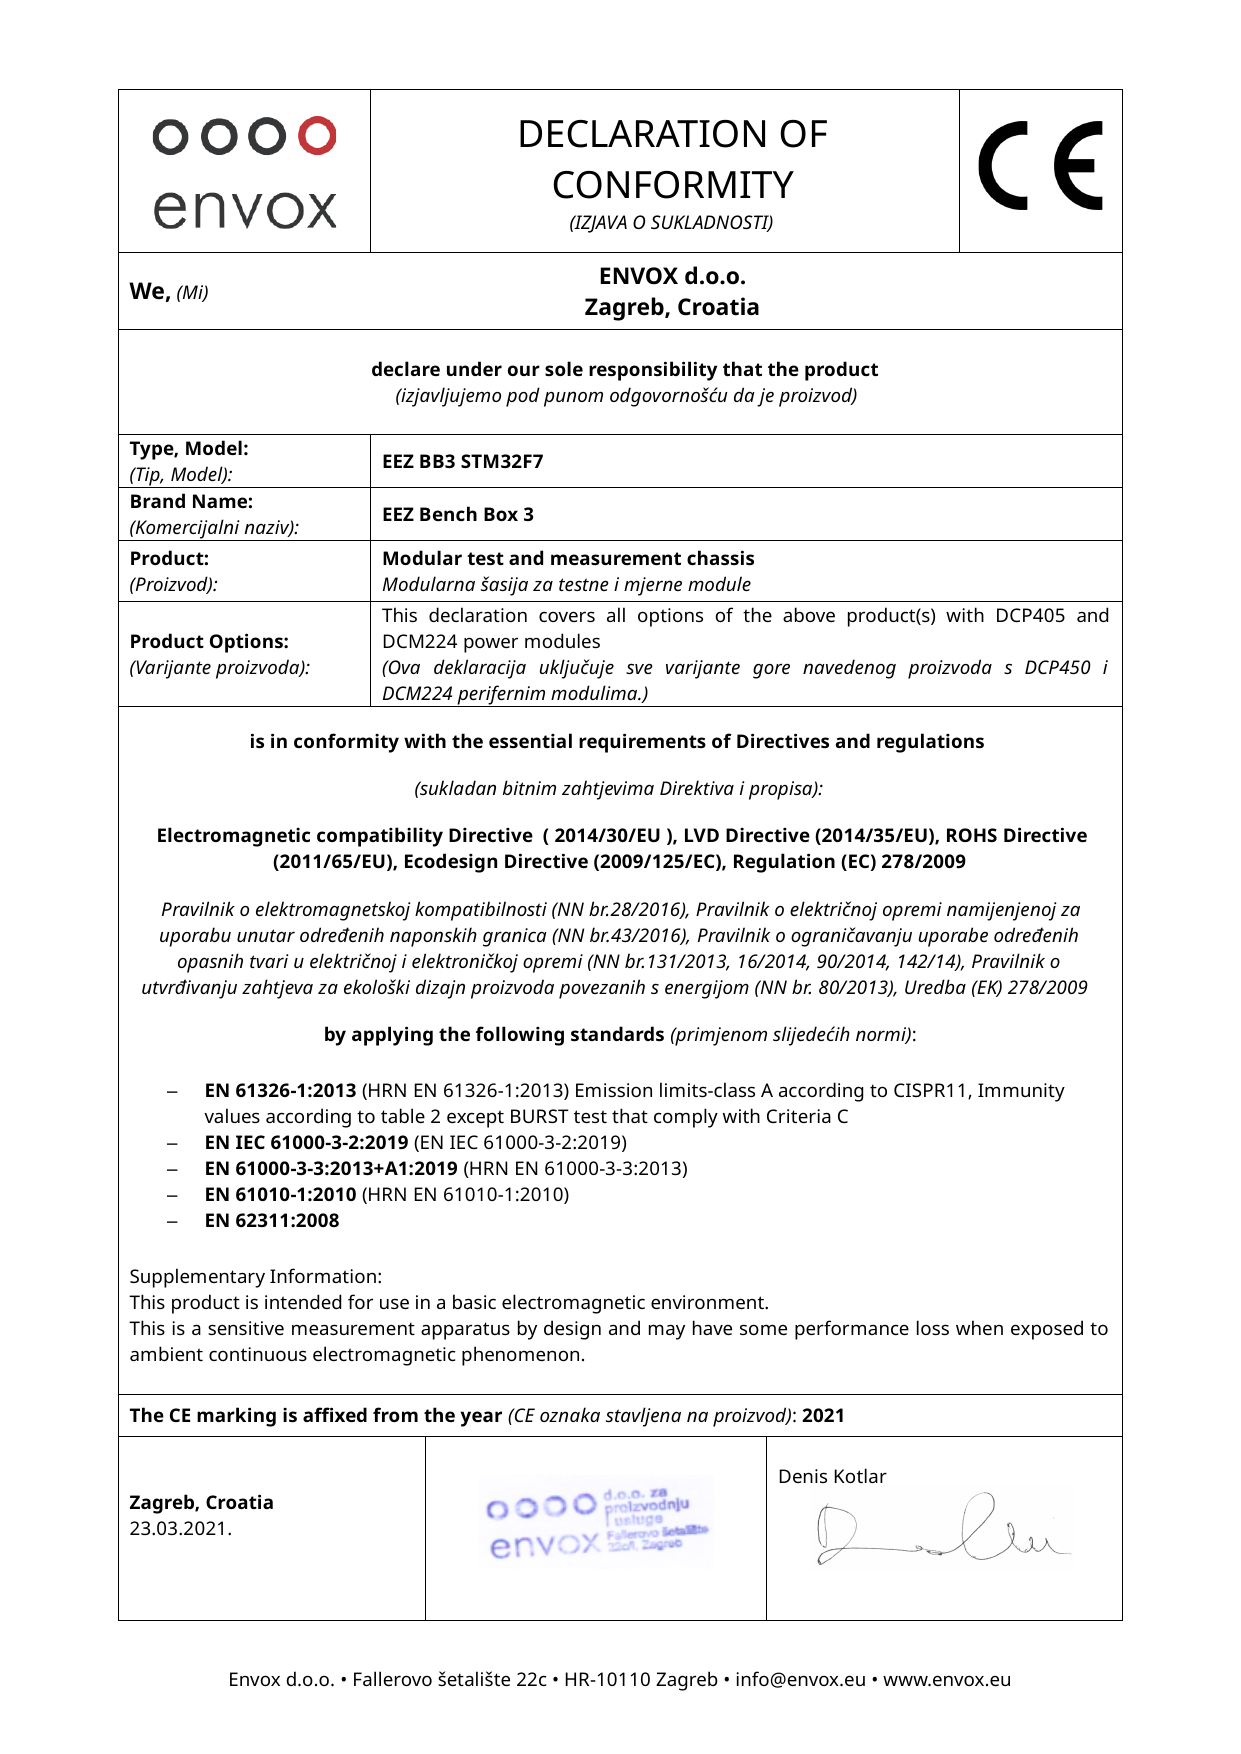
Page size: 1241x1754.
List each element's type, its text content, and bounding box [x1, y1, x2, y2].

table_header DECLARATION OF CONFORMITY (IZJAVA O SUKLADNOSTI) [371, 90, 959, 252]
table_cell Denis Kotlar [767, 1437, 1122, 1619]
table_cell EN 61326-1:2013 (HRN EN 61326-1:2013) Emission limits-class A according to CISPR11, Immunity values according to table 2 except BURST test that comply with Criteria C EN IEC 61000-3-2:2019 (EN IEC 61000-3-2:2019) EN 61000-3-3:2013+A1:2019 (HRN EN 61000-3-3:2013) EN 61010-1:2010 (HRN EN 61010-1:2010) EN 62311:2008 [119, 1077, 1122, 1263]
picture [152, 116, 337, 229]
table_cell Modular test and measurement chassis Modularna šasija za testne i mjerne module [371, 541, 1122, 601]
table_cell Product: (Proizvod): [119, 541, 370, 601]
table_header [960, 90, 1122, 252]
table_cell declare under our sole responsibility that the product (izjavljujemo pod punom odgovornošću da je proizvod) [119, 330, 1122, 434]
table_cell EEZ Bench Box 3 [371, 488, 1122, 540]
table_cell ENVOX d.o.o. Zagreb, Croatia [208, 253, 1122, 329]
table_cell EEZ BB3 STM32F7 [371, 435, 1122, 487]
table_cell Type, Model: (Tip, Model): [119, 435, 370, 487]
table_header [119, 90, 370, 252]
table_cell Product Options: (Varijante proizvoda): [119, 602, 370, 706]
table_cell Zagreb, Croatia 23.03.2021. [119, 1437, 425, 1619]
table_cell Supplementary Information: This product is intended for use in a basic electromagnetic environment. This is a sensitive measurement apparatus by design and may have some performance loss when exposed to ambient continuous electromagnetic phenomenon. [119, 1263, 1122, 1393]
table_cell [426, 1437, 766, 1568]
table_cell This declaration covers all options of the above product(s) with DCP405 and DCM224 power modules (Ova deklaracija uključuje sve varijante gore navedenog proizvoda s DCP450 i DCM224 perifernim modulima.) [371, 602, 1122, 706]
picture [809, 1484, 1076, 1571]
table_cell is in conformity with the essential requirements of Directives and regulations (sukladan bitnim zahtjevima Direktiva i propisa): Electromagnetic compatibility Directive ( 2014/30/EU ), LVD Directive (2014/35/EU), ROHS Directive (2011/65/EU), Ecodesign Directive (2009/125/EC), Regulation (EC) 278/2009 Pravilnik o elektromagnetskoj kompatibilnosti (NN br.28/2016), Pravilnik o električnoj opremi namijenjenoj za uporabu unutar određenih naponskih granica (NN br.43/2016), Pravilnik o ograničavanju uporabe određenih opasnih tvari u električnoj i elektroničkoj opremi (NN br.131/2013, 16/2014, 90/2014, 142/14), Pravilnik o utvrđivanju zahtjeva za ekološki dizajn proizvoda povezanih s energijom (NN br. 80/2013), Uredba (EK) 278/2009 by applying the following standards (primjenom slijedećih normi): [119, 707, 1122, 1077]
table_cell We, (Mi) [119, 253, 208, 329]
picture [478, 1475, 715, 1569]
table_cell The CE marking is affixed from the year (CE oznaka stavljena na proizvod): 2021 [119, 1395, 1122, 1436]
table_cell Brand Name: (Komercijalni naziv): [119, 488, 370, 540]
picture [978, 121, 1103, 210]
table_cell [426, 1569, 766, 1619]
